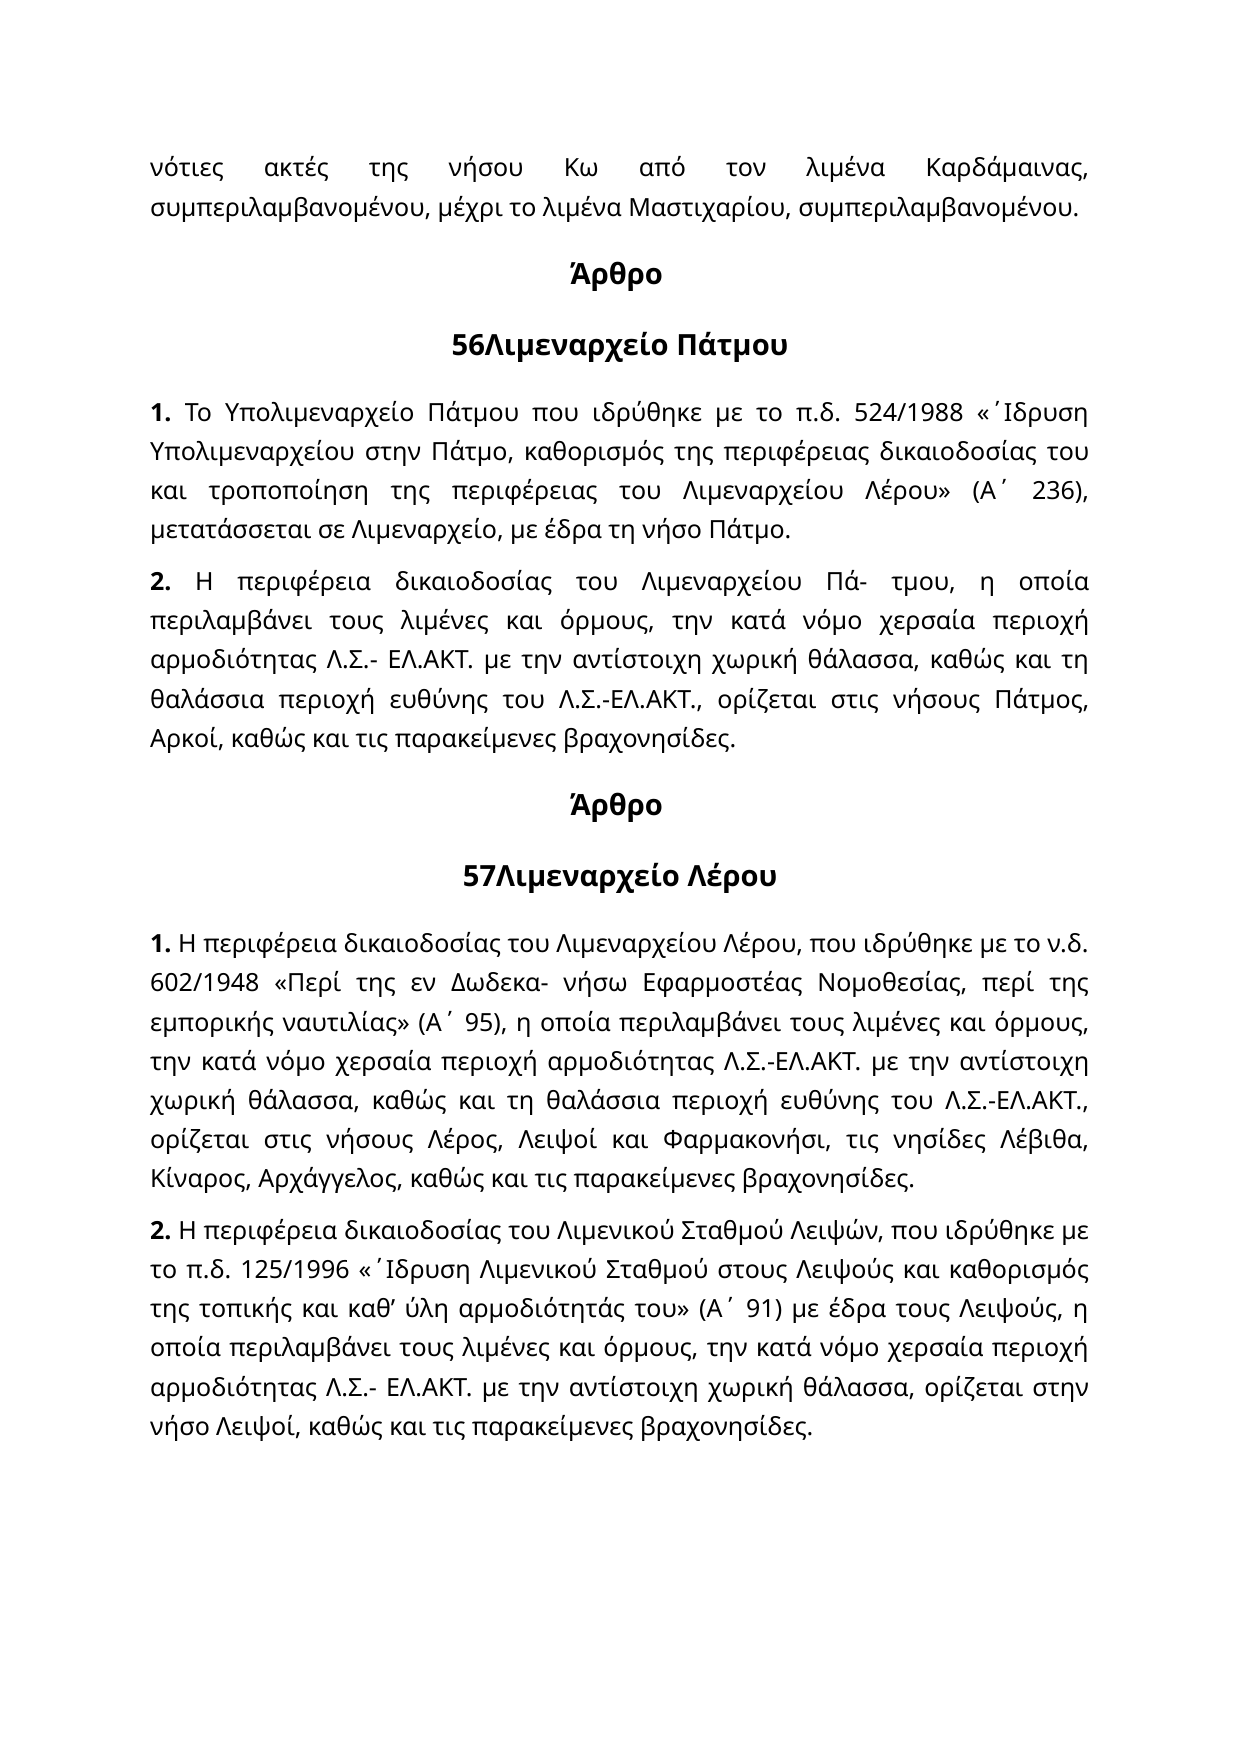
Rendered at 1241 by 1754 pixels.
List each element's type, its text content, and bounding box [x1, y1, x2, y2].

text 2. Η περιφέρεια δικαιοδοσίας του Λιμεναρχείου Πά- τμου, η οποία περιλαμβάνει τους λιμένες και όρμους, την κατά νόμο χερσαία περιοχή αρμοδιότητας Λ.Σ.- ΕΛ.ΑΚΤ. με την αντίστοιχη χωρική θάλασσα, καθώς και τη θαλάσσια περιοχή ευθύνης του Λ.Σ.-ΕΛ.ΑΚΤ., ορίζεται στις νήσους Πάτμος, Αρκοί, καθώς και τις παρακείμενες βραχονησίδες. [150, 564, 1090, 754]
text νότιες ακτές της νήσου Κω από τον λιμένα Καρδάμαινας, συμπεριλαμβανομένου, μέχρι το λιμένα Μαστιχαρίου, συμπεριλαμβανομένου. [150, 150, 1090, 223]
text 2. Η περιφέρεια δικαιοδοσίας του Λιμενικού Σταθμού Λειψών, που ιδρύθηκε με το π.δ. 125/1996 «΄Ιδρυση Λιμενικού Σταθμού στους Λειψούς και καθορισμός της τοπικής και καθ’ ύλη αρμοδιότητάς του» (Α΄ 91) με έδρα τους Λειψούς, η οποία περιλαμβάνει τους λιμένες και όρμους, την κατά νόμο χερσαία περιοχή αρμοδιότητας Λ.Σ.- ΕΛ.ΑΚΤ. με την αντίστοιχη χωρική θάλασσα, ορίζεται στην νήσο Λειψοί, καθώς και τις παρακείμενες βραχονησίδες. [150, 1212, 1090, 1442]
subtitle Άρθρο [150, 253, 1090, 293]
subtitle 57Λιμεναρχείο Λέρου [150, 855, 1090, 895]
subtitle 56Λιμεναρχείο Πάτμου [150, 324, 1090, 364]
subtitle Άρθρο [150, 784, 1090, 824]
text 1. Το Υπολιμεναρχείο Πάτμου που ιδρύθηκε με το π.δ. 524/1988 «΄Ιδρυση Υπολιμεναρχείου στην Πάτμο, καθορισμός της περιφέρειας δικαιοδοσίας του και τροποποίηση της περιφέρειας του Λιμεναρχείου Λέρου» (Α΄ 236), μετατάσσεται σε Λιμεναρχείο, με έδρα τη νήσο Πάτμο. [150, 394, 1090, 546]
text 1. Η περιφέρεια δικαιοδοσίας του Λιμεναρχείου Λέρου, που ιδρύθηκε με το ν.δ. 602/1948 «Περί της εν Δωδεκα- νήσω Εφαρμοστέας Νομοθεσίας, περί της εμπορικής ναυτιλίας» (Α΄ 95), η οποία περιλαμβάνει τους λιμένες και όρμους, την κατά νόμο χερσαία περιοχή αρμοδιότητας Λ.Σ.-ΕΛ.ΑΚΤ. με την αντίστοιχη χωρική θάλασσα, καθώς και τη θαλάσσια περιοχή ευθύνης του Λ.Σ.-ΕΛ.ΑΚΤ., ορίζεται στις νήσους Λέρος, Λειψοί και Φαρμακονήσι, τις νησίδες Λέβιθα, Κίναρος, Αρχάγγελος, καθώς και τις παρακείμενες βραχονησίδες. [150, 926, 1090, 1195]
